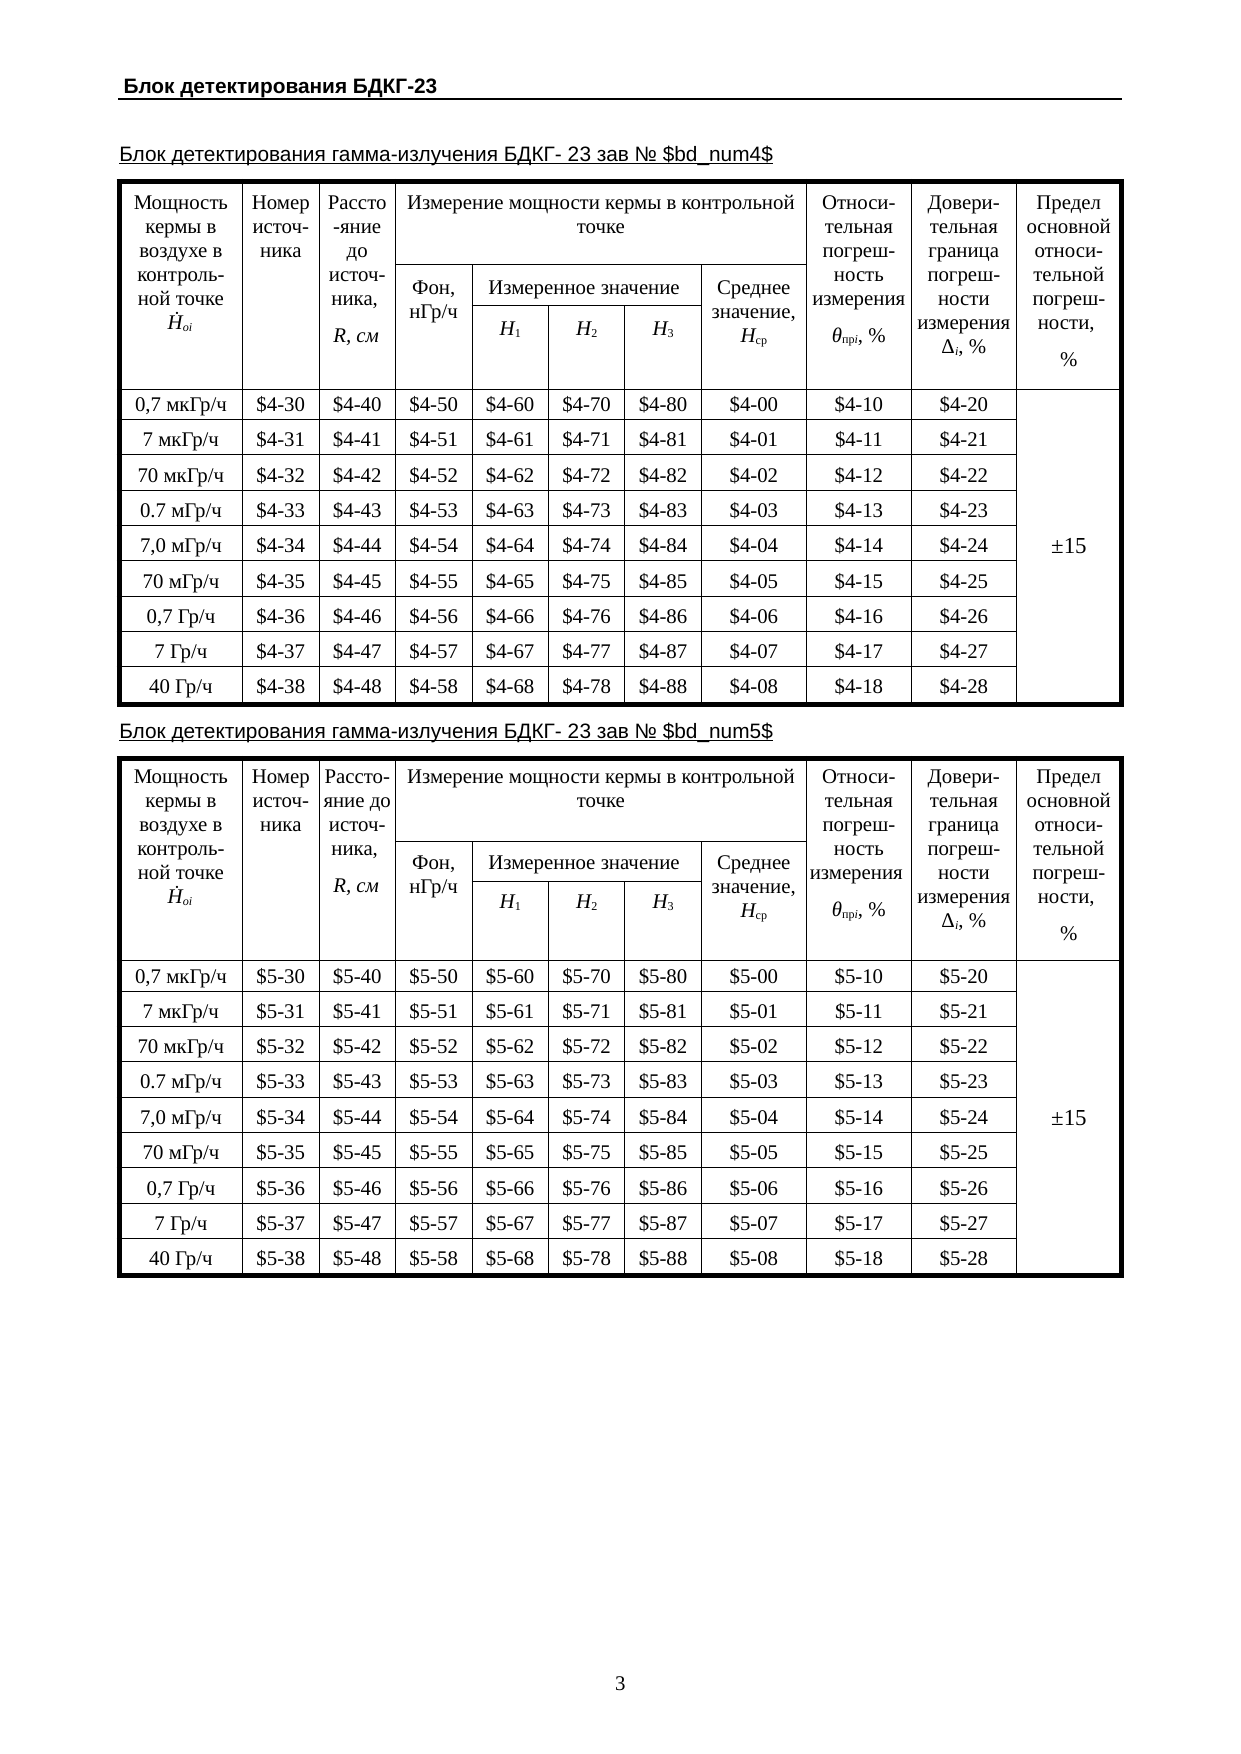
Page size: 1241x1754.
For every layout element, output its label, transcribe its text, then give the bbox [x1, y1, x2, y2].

table_cell $4-05 [702, 561, 806, 596]
table_cell $4-54 [396, 526, 472, 560]
table_cell 0,7 мкГр/ч [122, 390, 242, 419]
table_cell $5-27 [912, 1204, 1016, 1238]
table_cell Относи-тельная погреш-ность измерения θпрi, % [807, 184, 911, 389]
table_cell Измеренное значение [473, 842, 701, 881]
table_cell $5-45 [320, 1133, 395, 1167]
table_cell $4-57 [396, 632, 472, 666]
table_cell $5-00 [702, 961, 806, 991]
table_cell $5-86 [625, 1168, 701, 1202]
table_cell $5-88 [625, 1239, 701, 1273]
table_cell $5-72 [549, 1027, 624, 1061]
table_cell Довери-тельная граница погреш-ности измерения Δi, % [912, 761, 1016, 960]
table_cell $5-16 [807, 1168, 911, 1202]
table_cell $4-18 [807, 667, 911, 702]
table_cell 7,0 мГр/ч [122, 526, 242, 560]
table_cell $4-63 [473, 491, 548, 525]
table_cell $5-10 [807, 961, 911, 991]
table_cell $5-42 [320, 1027, 395, 1061]
table_cell $4-46 [320, 597, 395, 631]
table_cell 0.7 мГр/ч [122, 1062, 242, 1097]
table_cell $5-57 [396, 1204, 472, 1238]
table_cell $5-84 [625, 1098, 701, 1132]
table_cell $5-87 [625, 1204, 701, 1238]
table_cell 0,7 Гр/ч [122, 1168, 242, 1202]
table_cell $5-51 [396, 992, 472, 1026]
table_cell 7 мкГр/ч [122, 992, 242, 1026]
table_cell 70 мкГр/ч [122, 455, 242, 490]
table_cell $5-23 [912, 1062, 1016, 1097]
table_cell $4-37 [243, 632, 319, 666]
table_cell $5-36 [243, 1168, 319, 1202]
table_cell Предел основной относи-тельной погреш-ности, % [1017, 184, 1119, 389]
table_cell $5-85 [625, 1133, 701, 1167]
table_cell $4-76 [549, 597, 624, 631]
table_cell $4-11 [807, 420, 911, 454]
table_cell $5-03 [702, 1062, 806, 1097]
table_cell $5-80 [625, 961, 701, 991]
table_cell Мощность кермы в воздухе в контроль-ной точке Ḣoi [122, 184, 242, 389]
table_cell $5-11 [807, 992, 911, 1026]
table_cell $5-66 [473, 1168, 548, 1202]
table_cell $4-43 [320, 491, 395, 525]
table_cell $5-67 [473, 1204, 548, 1238]
table_cell Предел основной относи-тельной погреш-ности, % [1017, 761, 1119, 960]
table_cell $5-68 [473, 1239, 548, 1273]
table_cell $5-18 [807, 1239, 911, 1273]
table_cell $4-73 [549, 491, 624, 525]
table_cell Среднее значение, Hср [702, 265, 806, 389]
table_cell $4-12 [807, 455, 911, 490]
table_cell 7,0 мГр/ч [122, 1098, 242, 1132]
table_cell $4-60 [473, 390, 548, 419]
table_cell H3 [625, 306, 701, 389]
table_cell $4-75 [549, 561, 624, 596]
table_cell $4-25 [912, 561, 1016, 596]
table_cell $4-00 [702, 390, 806, 419]
table_cell $4-03 [702, 491, 806, 525]
table_cell $5-13 [807, 1062, 911, 1097]
table_cell Среднее значение, Hср [702, 842, 806, 960]
table_cell $4-72 [549, 455, 624, 490]
table_header Блок детектирования гамма-излучения БДКГ- 23 зав № $bd_num4$ [119, 130, 1121, 179]
table_cell $5-50 [396, 961, 472, 991]
table_cell $5-65 [473, 1133, 548, 1167]
table_cell $5-54 [396, 1098, 472, 1132]
table_cell $4-06 [702, 597, 806, 631]
table_cell $4-27 [912, 632, 1016, 666]
table_cell H3 [625, 882, 701, 960]
table_cell $5-15 [807, 1133, 911, 1167]
table_cell $5-75 [549, 1133, 624, 1167]
table_cell $5-61 [473, 992, 548, 1026]
table_cell $5-62 [473, 1027, 548, 1061]
table_cell $5-43 [320, 1062, 395, 1097]
table_cell $4-56 [396, 597, 472, 631]
table_cell Рассто-яние до источ-ника, R, см [320, 761, 395, 960]
table_cell $4-33 [243, 491, 319, 525]
table_cell $4-02 [702, 455, 806, 490]
table_cell $5-24 [912, 1098, 1016, 1132]
table_cell 0,7 Гр/ч [122, 597, 242, 631]
table_cell 40 Гр/ч [122, 667, 242, 702]
table_cell $4-87 [625, 632, 701, 666]
table_cell $5-20 [912, 961, 1016, 991]
table_cell $4-70 [549, 390, 624, 419]
table_cell $5-55 [396, 1133, 472, 1167]
table_cell $4-17 [807, 632, 911, 666]
table_cell $4-28 [912, 667, 1016, 702]
table_cell Мощность кермы в воздухе в контроль-ной точке Ḣoi [122, 761, 242, 960]
table_cell $4-35 [243, 561, 319, 596]
table_cell $5-05 [702, 1133, 806, 1167]
table_cell $4-77 [549, 632, 624, 666]
table_cell $5-28 [912, 1239, 1016, 1273]
table_cell Рассто-яние до источ-ника, R, см [320, 184, 395, 389]
table_cell $4-55 [396, 561, 472, 596]
table_cell $4-65 [473, 561, 548, 596]
table_cell $4-45 [320, 561, 395, 596]
table_cell $4-48 [320, 667, 395, 702]
table_cell $5-48 [320, 1239, 395, 1273]
table_cell 70 мГр/ч [122, 1133, 242, 1167]
table_cell $4-31 [243, 420, 319, 454]
table_cell $4-80 [625, 390, 701, 419]
table_cell Номер источ-ника [243, 184, 319, 389]
table_cell $4-50 [396, 390, 472, 419]
table_cell $4-62 [473, 455, 548, 490]
table_cell $5-31 [243, 992, 319, 1026]
table_cell $4-26 [912, 597, 1016, 631]
table_cell $5-56 [396, 1168, 472, 1202]
table_cell $4-07 [702, 632, 806, 666]
table_cell $5-44 [320, 1098, 395, 1132]
table_cell $5-08 [702, 1239, 806, 1273]
table_cell 7 Гр/ч [122, 1204, 242, 1238]
table_cell $4-08 [702, 667, 806, 702]
table_cell $4-42 [320, 455, 395, 490]
table_cell H2 [549, 306, 624, 389]
table_cell 7 Гр/ч [122, 632, 242, 666]
table_cell $5-33 [243, 1062, 319, 1097]
table_cell H1 [473, 882, 548, 960]
table_cell 0.7 мГр/ч [122, 491, 242, 525]
table_cell $4-38 [243, 667, 319, 702]
table_cell $4-14 [807, 526, 911, 560]
table_cell $4-66 [473, 597, 548, 631]
table_cell $4-88 [625, 667, 701, 702]
table_cell $4-10 [807, 390, 911, 419]
table_cell $5-53 [396, 1062, 472, 1097]
table_cell $5-78 [549, 1239, 624, 1273]
table_cell $5-83 [625, 1062, 701, 1097]
table_cell Довери-тельная граница погреш-ности измерения Δi, % [912, 184, 1016, 389]
table_cell $4-15 [807, 561, 911, 596]
table_cell $5-40 [320, 961, 395, 991]
table_cell $5-22 [912, 1027, 1016, 1061]
table_cell $5-77 [549, 1204, 624, 1238]
table_cell $5-32 [243, 1027, 319, 1061]
table_cell $4-21 [912, 420, 1016, 454]
table_cell $5-41 [320, 992, 395, 1026]
table_cell $5-82 [625, 1027, 701, 1061]
table_cell $5-25 [912, 1133, 1016, 1167]
table_cell Измеренное значение [473, 265, 701, 305]
table_cell $4-83 [625, 491, 701, 525]
table_cell $4-82 [625, 455, 701, 490]
table_cell $4-52 [396, 455, 472, 490]
table_cell $5-34 [243, 1098, 319, 1132]
table_cell $4-78 [549, 667, 624, 702]
table_cell $5-47 [320, 1204, 395, 1238]
table_cell $4-34 [243, 526, 319, 560]
table_cell $5-76 [549, 1168, 624, 1202]
table_cell $4-71 [549, 420, 624, 454]
table_cell Измерение мощности кермы в контрольной точке [396, 761, 806, 841]
table_cell Фон, нГр/ч [396, 842, 472, 960]
table_cell $4-44 [320, 526, 395, 560]
table_cell $4-61 [473, 420, 548, 454]
table_header Блок детектирования гамма-излучения БДКГ- 23 зав № $bd_num5$ [119, 707, 1121, 756]
table_cell $4-84 [625, 526, 701, 560]
table_cell $5-35 [243, 1133, 319, 1167]
table_cell $5-14 [807, 1098, 911, 1132]
table_cell $4-23 [912, 491, 1016, 525]
table_cell $4-41 [320, 420, 395, 454]
table_cell $5-63 [473, 1062, 548, 1097]
table_cell $5-58 [396, 1239, 472, 1273]
table_cell $5-74 [549, 1098, 624, 1132]
table_cell $5-71 [549, 992, 624, 1026]
table_cell $4-40 [320, 390, 395, 419]
table_cell $4-16 [807, 597, 911, 631]
table_cell $4-20 [912, 390, 1016, 419]
table_cell $5-17 [807, 1204, 911, 1238]
table_cell $5-46 [320, 1168, 395, 1202]
table_cell 7 мкГр/ч [122, 420, 242, 454]
table_cell $4-22 [912, 455, 1016, 490]
table_cell $5-60 [473, 961, 548, 991]
table_cell $4-58 [396, 667, 472, 702]
table_cell $4-67 [473, 632, 548, 666]
table_cell $4-24 [912, 526, 1016, 560]
table_cell $4-64 [473, 526, 548, 560]
table_cell $5-12 [807, 1027, 911, 1061]
table_cell ±15 [1017, 390, 1119, 702]
table_cell $5-07 [702, 1204, 806, 1238]
table_cell $4-30 [243, 390, 319, 419]
table_cell H2 [549, 882, 624, 960]
table_cell $5-64 [473, 1098, 548, 1132]
table_cell 70 мкГр/ч [122, 1027, 242, 1061]
table_cell $5-06 [702, 1168, 806, 1202]
table_cell $4-51 [396, 420, 472, 454]
table_cell $4-68 [473, 667, 548, 702]
table_cell H1 [473, 306, 548, 389]
table_cell $5-02 [702, 1027, 806, 1061]
table_cell $5-38 [243, 1239, 319, 1273]
table_cell $5-37 [243, 1204, 319, 1238]
table_cell 40 Гр/ч [122, 1239, 242, 1273]
table_cell Относи-тельная погреш-ность измерения θпрi, % [807, 761, 911, 960]
table_cell ±15 [1017, 961, 1119, 1273]
table_cell $5-73 [549, 1062, 624, 1097]
table_cell $4-04 [702, 526, 806, 560]
table_cell $4-13 [807, 491, 911, 525]
table_cell $5-26 [912, 1168, 1016, 1202]
table_cell $4-81 [625, 420, 701, 454]
table_cell $5-30 [243, 961, 319, 991]
table_cell Номер источ-ника [243, 761, 319, 960]
table_cell $4-53 [396, 491, 472, 525]
table_cell Измерение мощности кермы в контрольной точке [396, 184, 806, 264]
table_cell $4-85 [625, 561, 701, 596]
table_cell 0,7 мкГр/ч [122, 961, 242, 991]
table_cell $5-81 [625, 992, 701, 1026]
table_cell $4-32 [243, 455, 319, 490]
table_cell 70 мГр/ч [122, 561, 242, 596]
table_cell Фон, нГр/ч [396, 265, 472, 389]
table_cell $4-47 [320, 632, 395, 666]
table_cell $5-21 [912, 992, 1016, 1026]
table_cell $4-74 [549, 526, 624, 560]
table_cell $4-36 [243, 597, 319, 631]
table_cell $5-04 [702, 1098, 806, 1132]
table_cell $4-86 [625, 597, 701, 631]
table_cell $4-01 [702, 420, 806, 454]
table_cell $5-70 [549, 961, 624, 991]
table_cell $5-52 [396, 1027, 472, 1061]
table_cell $5-01 [702, 992, 806, 1026]
